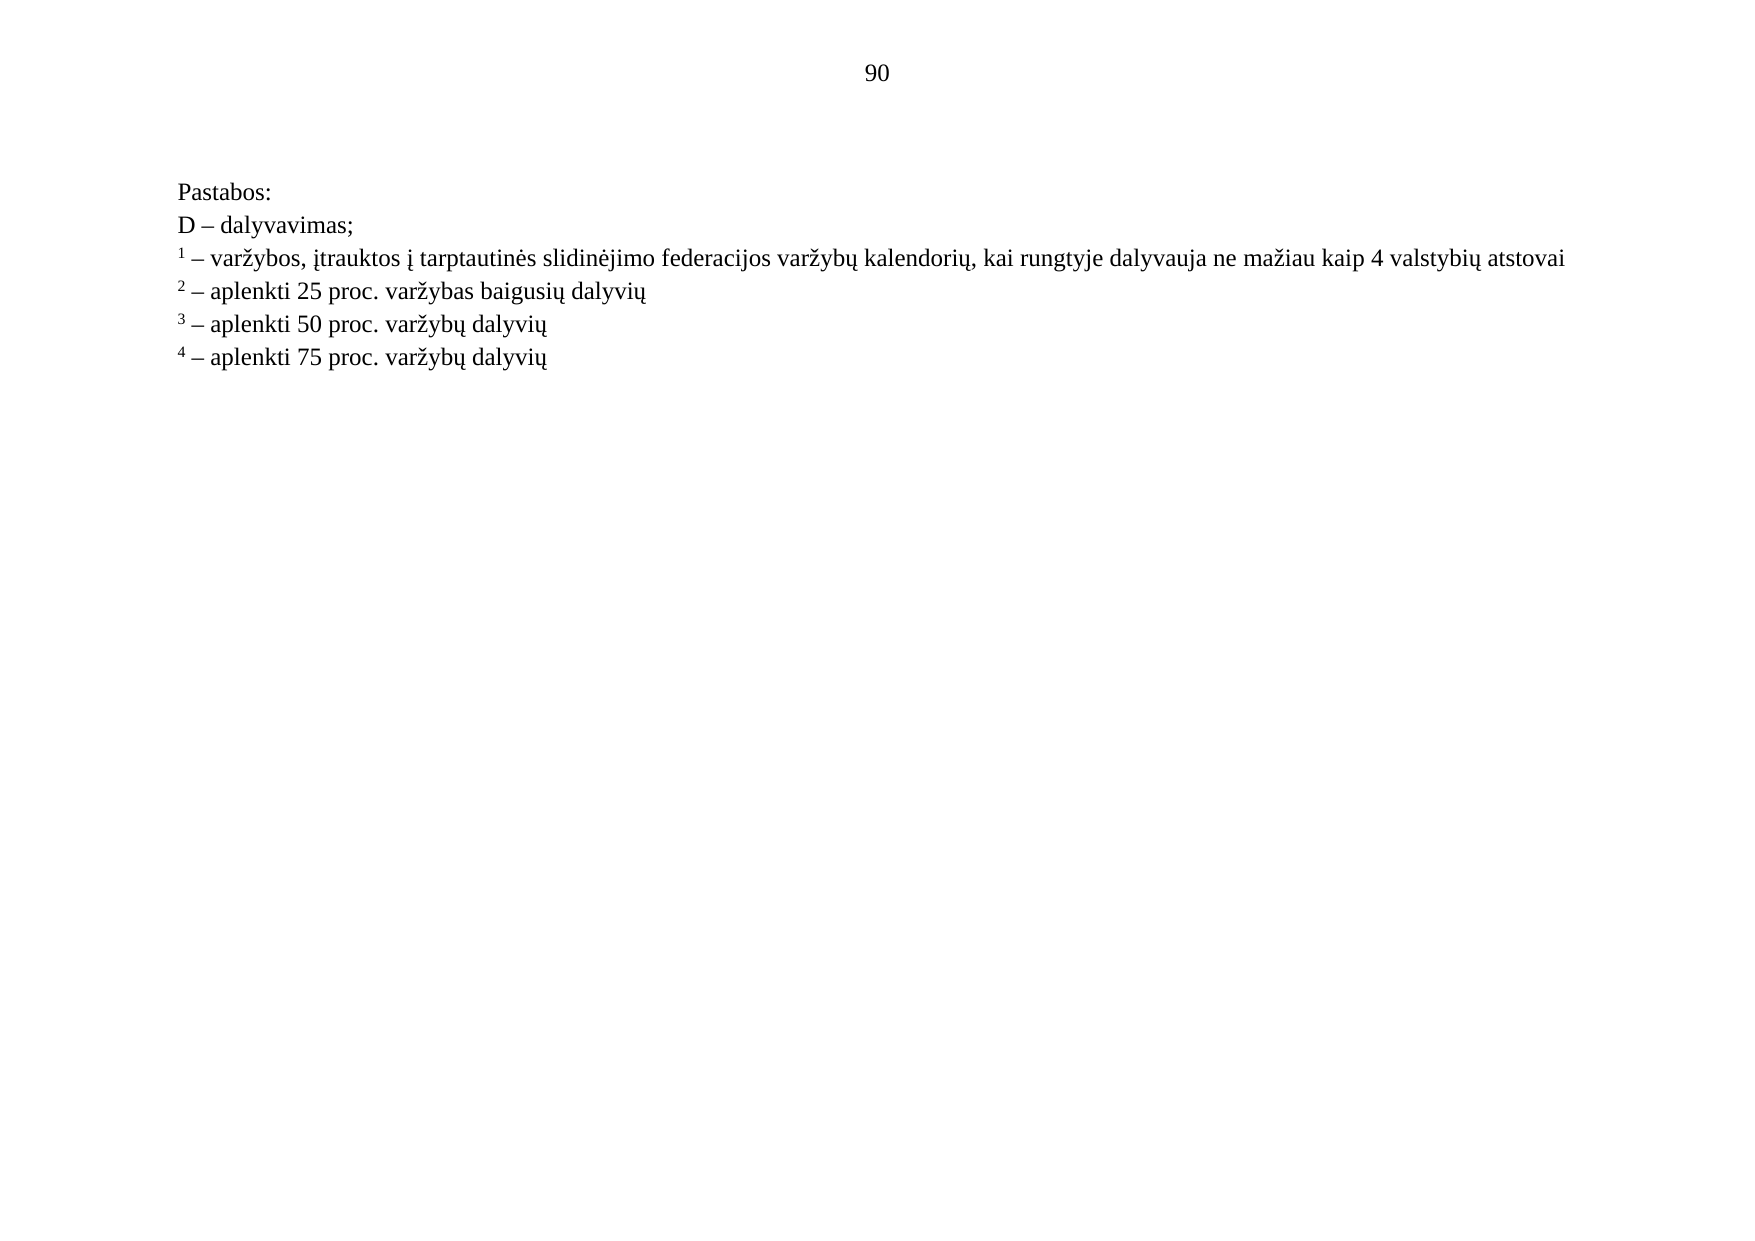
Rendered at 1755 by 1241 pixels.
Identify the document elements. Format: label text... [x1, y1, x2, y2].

text 1 – varžybos, įtrauktos į tarptautinės slidinėjimo federacijos varžybų kalendorių, kai rungtyje dalyvauja ne mažiau kaip 4 valstybių atstovai [177, 243, 1636, 272]
text 3 – aplenkti 50 proc. varžybų dalyvių [177, 309, 1636, 338]
text 2 – aplenkti 25 proc. varžybas baigusių dalyvių [177, 276, 1636, 305]
text D – dalyvavimas; [177, 210, 1636, 239]
text Pastabos: [177, 177, 1636, 206]
text 4 – aplenkti 75 proc. varžybų dalyvių [177, 342, 1636, 371]
